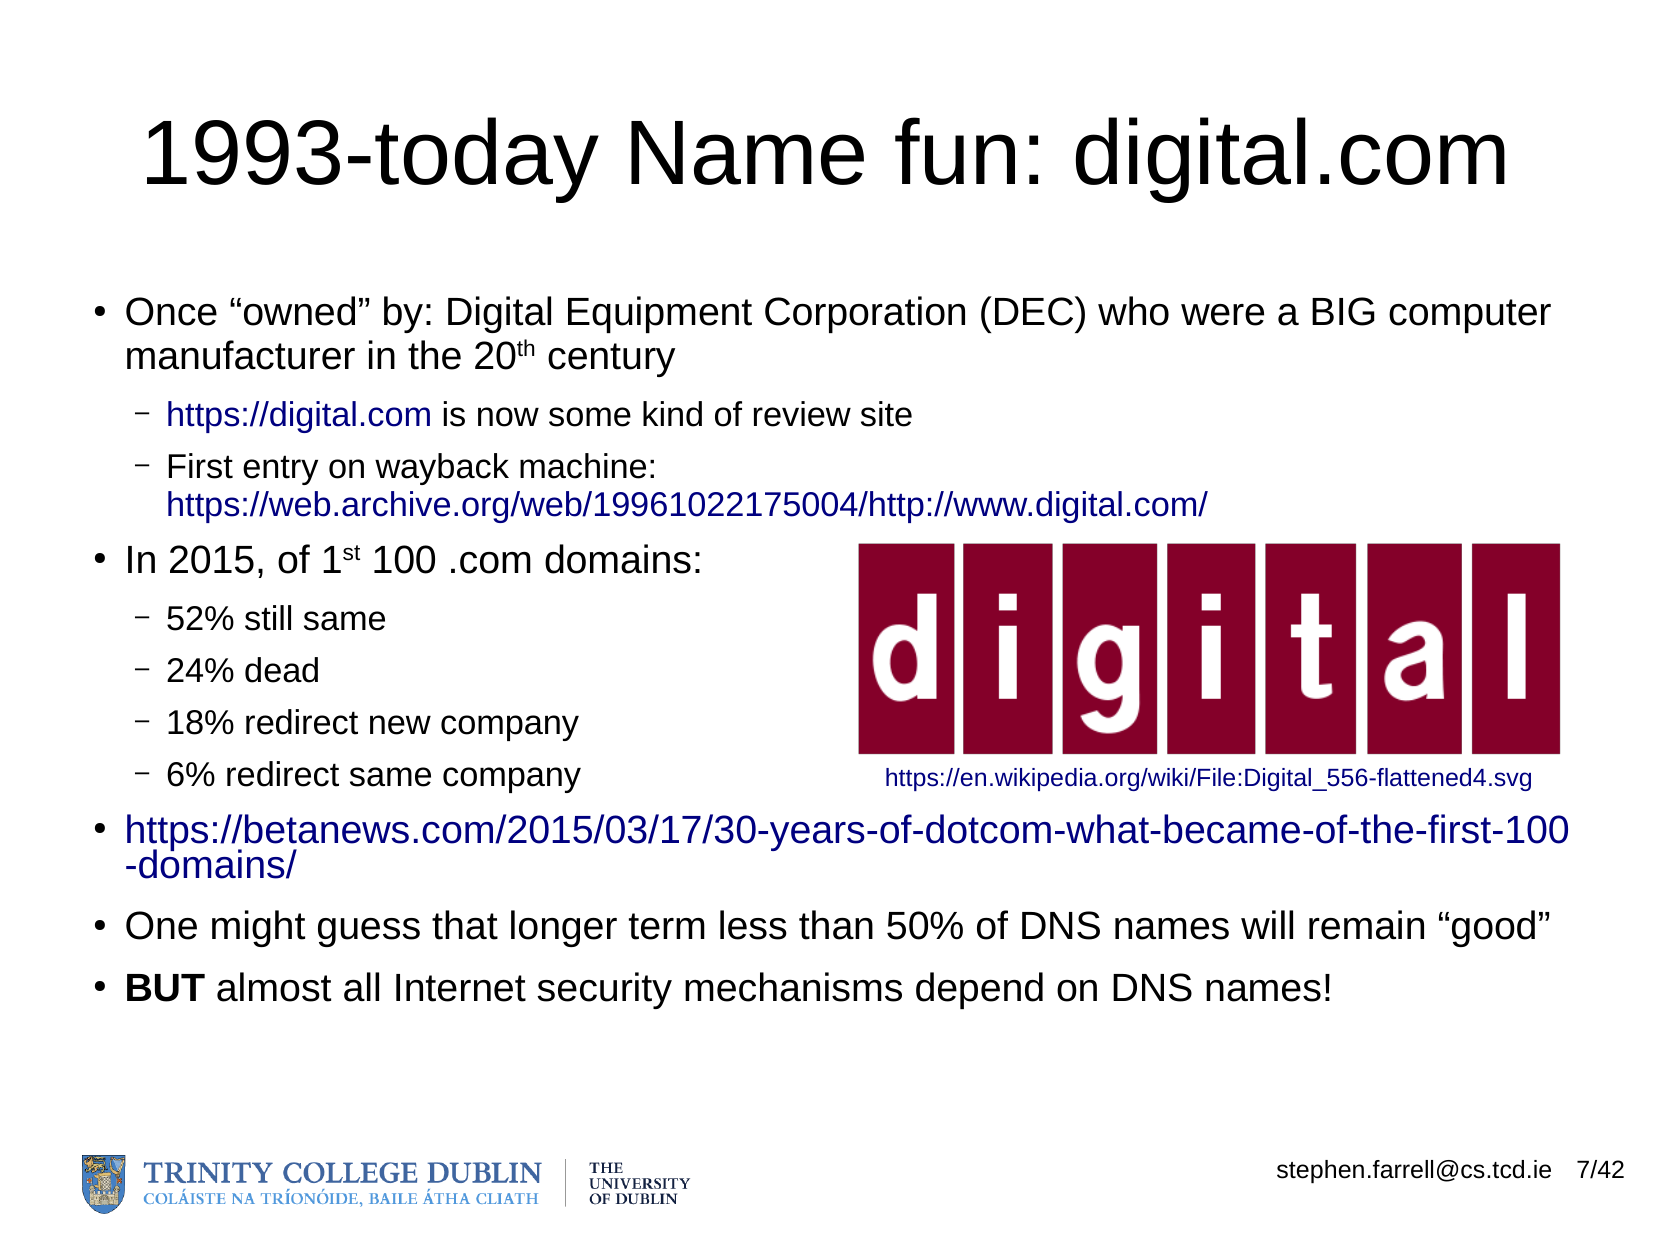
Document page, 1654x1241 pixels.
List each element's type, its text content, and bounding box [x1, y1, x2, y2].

list Once “owned” by: Digital Equipment Corporation (DEC) who were a BIG computer manufacturer in the 20th century https://digital.com is now some kind of review site First entry on wayback machine: https://web.archive.org/web/19961022175004/http://www.digital.com/ In 2015, of 1st 100 .com domains: 52% still same 24% dead 18% redirect new company 6% redirect same company https://betanews.com/2015/03/17/30-years-of-dotcom-what-became-of-the-first-100-domains/ One might guess that longer term less than 50% of DNS names will remain “good” BUT almost all Internet security mechanisms depend on DNS names! [82, 290, 1571, 1010]
title 1993-today Name fun: digital.com [82, 49, 1571, 257]
picture [855, 540, 1564, 758]
picture [82, 1155, 694, 1214]
